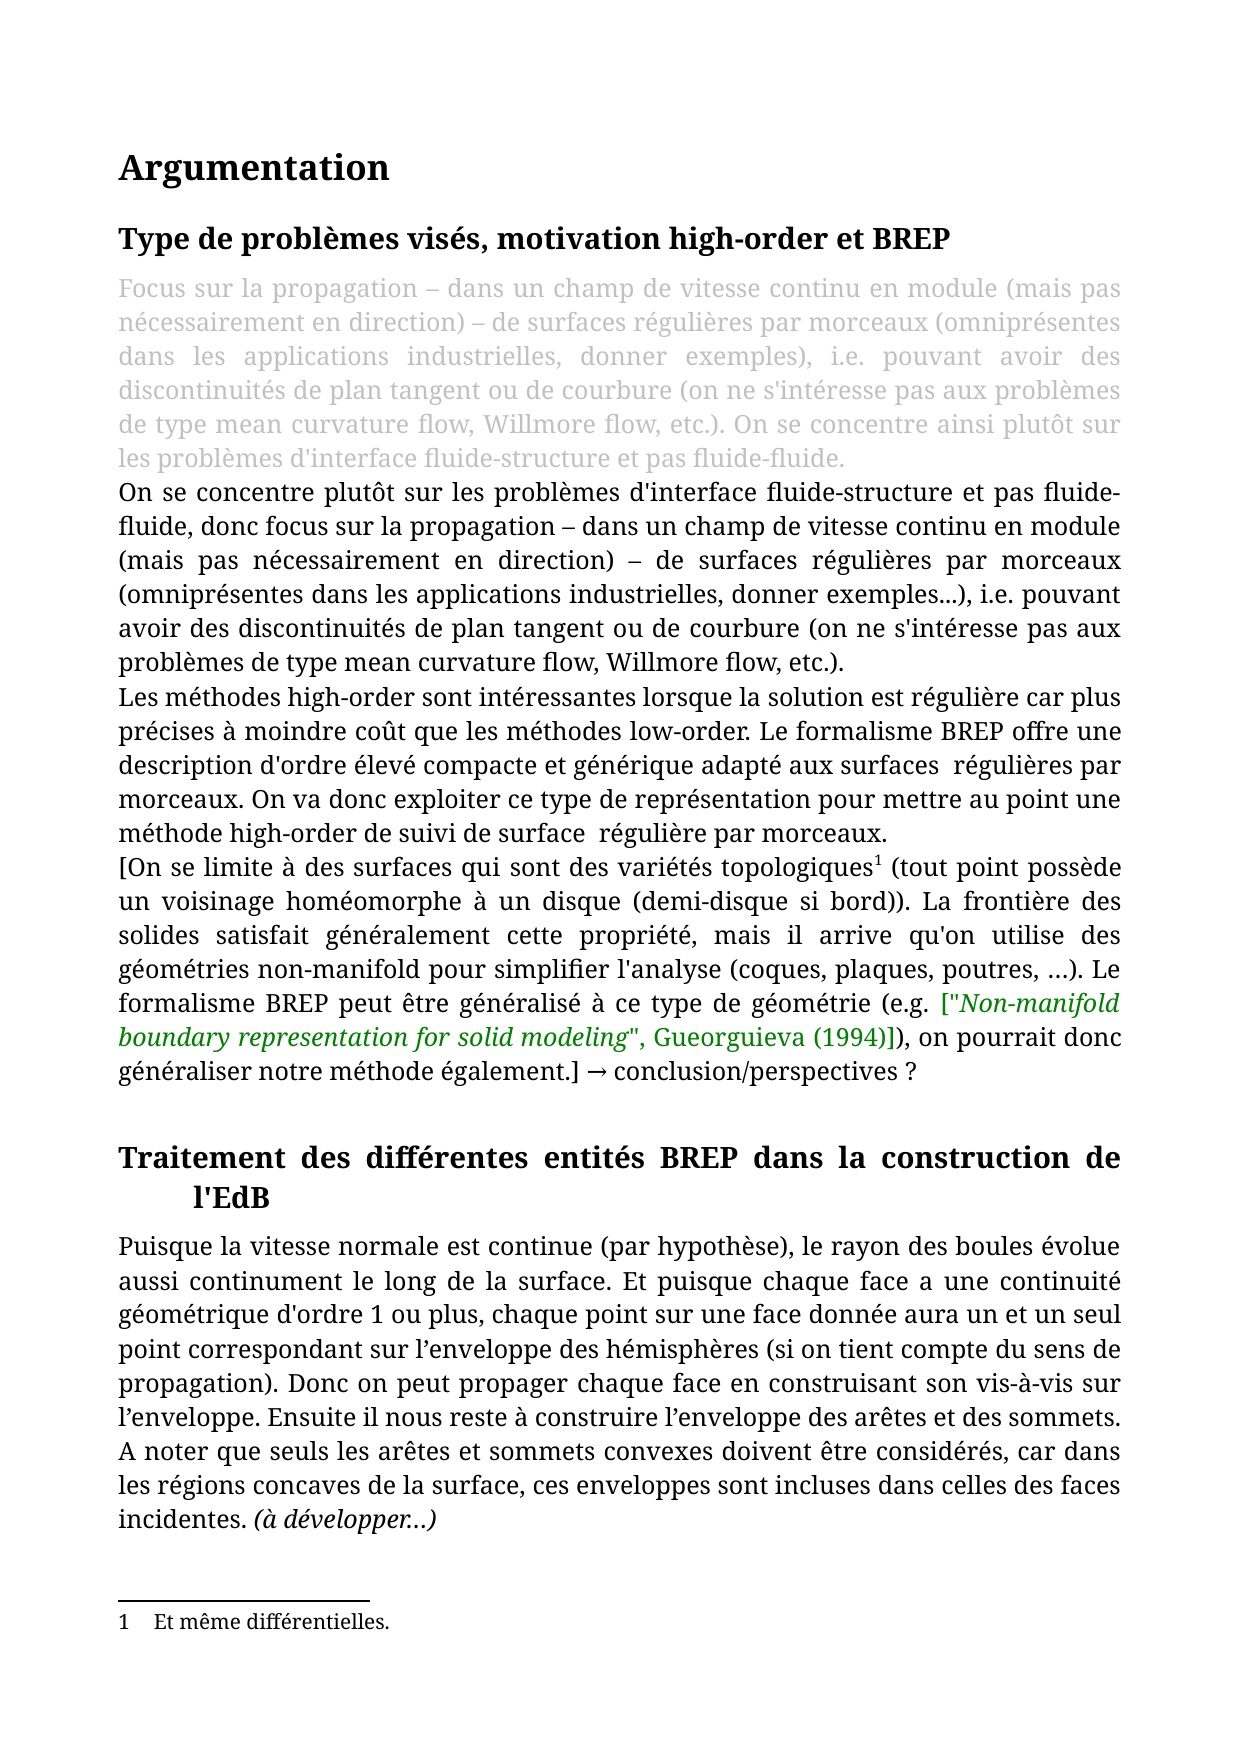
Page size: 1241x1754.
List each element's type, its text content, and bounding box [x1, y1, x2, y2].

text Focus sur la propagation – dans un champ de vitesse continu en module (mais pas nécessairement en direction) – de surfaces régulières par morceaux (omniprésentes dans les applications industrielles, donner exemples), i.e. pouvant avoir des discontinuités de plan tangent ou de courbure (on ne s'intéresse pas aux problèmes de type mean curvature flow, Willmore flow, etc.). On se concentre ainsi plutôt sur les problèmes d'interface fluide-structure et pas fluide-fluide. [118, 270, 1122, 475]
subtitle Traitement des différentes entités BREP dans la construction de l'EdB [118, 1137, 1122, 1217]
subtitle Argumentation [118, 143, 1122, 191]
text Les méthodes high-order sont intéressantes lorsque la solution est régulière car plus précises à moindre coût que les méthodes low-order. Le formalisme BREP offre une description d'ordre élevé compacte et générique adapté aux surfaces régulières par morceaux. On va donc exploiter ce type de représentation pour mettre au point une méthode high-order de suivi de surface régulière par morceaux. [118, 679, 1122, 849]
text Puisque la vitesse normale est continue (par hypothèse), le rayon des boules évolue aussi continument le long de la surface. Et puisque chaque face a une continuité géométrique d'ordre 1 ou plus, chaque point sur une face donnée aura un et un seul point correspondant sur l’enveloppe des hémisphères (si on tient compte du sens de propagation). Donc on peut propager chaque face en construisant son vis-à-vis sur l’enveloppe. Ensuite il nous reste à construire l’enveloppe des arêtes et des sommets. A noter que seuls les arêtes et sommets convexes doivent être considérés, car dans les régions concaves de la surface, ces enveloppes sont incluses dans celles des faces incidentes. (à développer…) [118, 1229, 1122, 1536]
subtitle Type de problèmes visés, motivation high-order et BREP [118, 218, 1122, 258]
text [On se limite à des surfaces qui sont des variétés topologiques (tout point possède un voisinage homéomorphe à un disque (demi-disque si bord)). La frontière des solides satisfait généralement cette propriété, mais il arrive qu'on utilise des géométries non-manifold pour simplifier l'analyse (coques, plaques, poutres, …). Le formalisme BREP peut être généralisé à ce type de géométrie (e.g. ["Non-manifold boundary representation for solid modeling", Gueorguieva (1994)]), on pourrait donc généraliser notre méthode également.] → conclusion/perspectives ? [118, 849, 1122, 1088]
text Et même différentielles. [118, 1607, 1122, 1636]
text On se concentre plutôt sur les problèmes d'interface fluide-structure et pas fluide-fluide, donc focus sur la propagation – dans un champ de vitesse continu en module (mais pas nécessairement en direction) – de surfaces régulières par morceaux (omniprésentes dans les applications industrielles, donner exemples...), i.e. pouvant avoir des discontinuités de plan tangent ou de courbure (on ne s'intéresse pas aux problèmes de type mean curvature flow, Willmore flow, etc.). [118, 475, 1122, 679]
